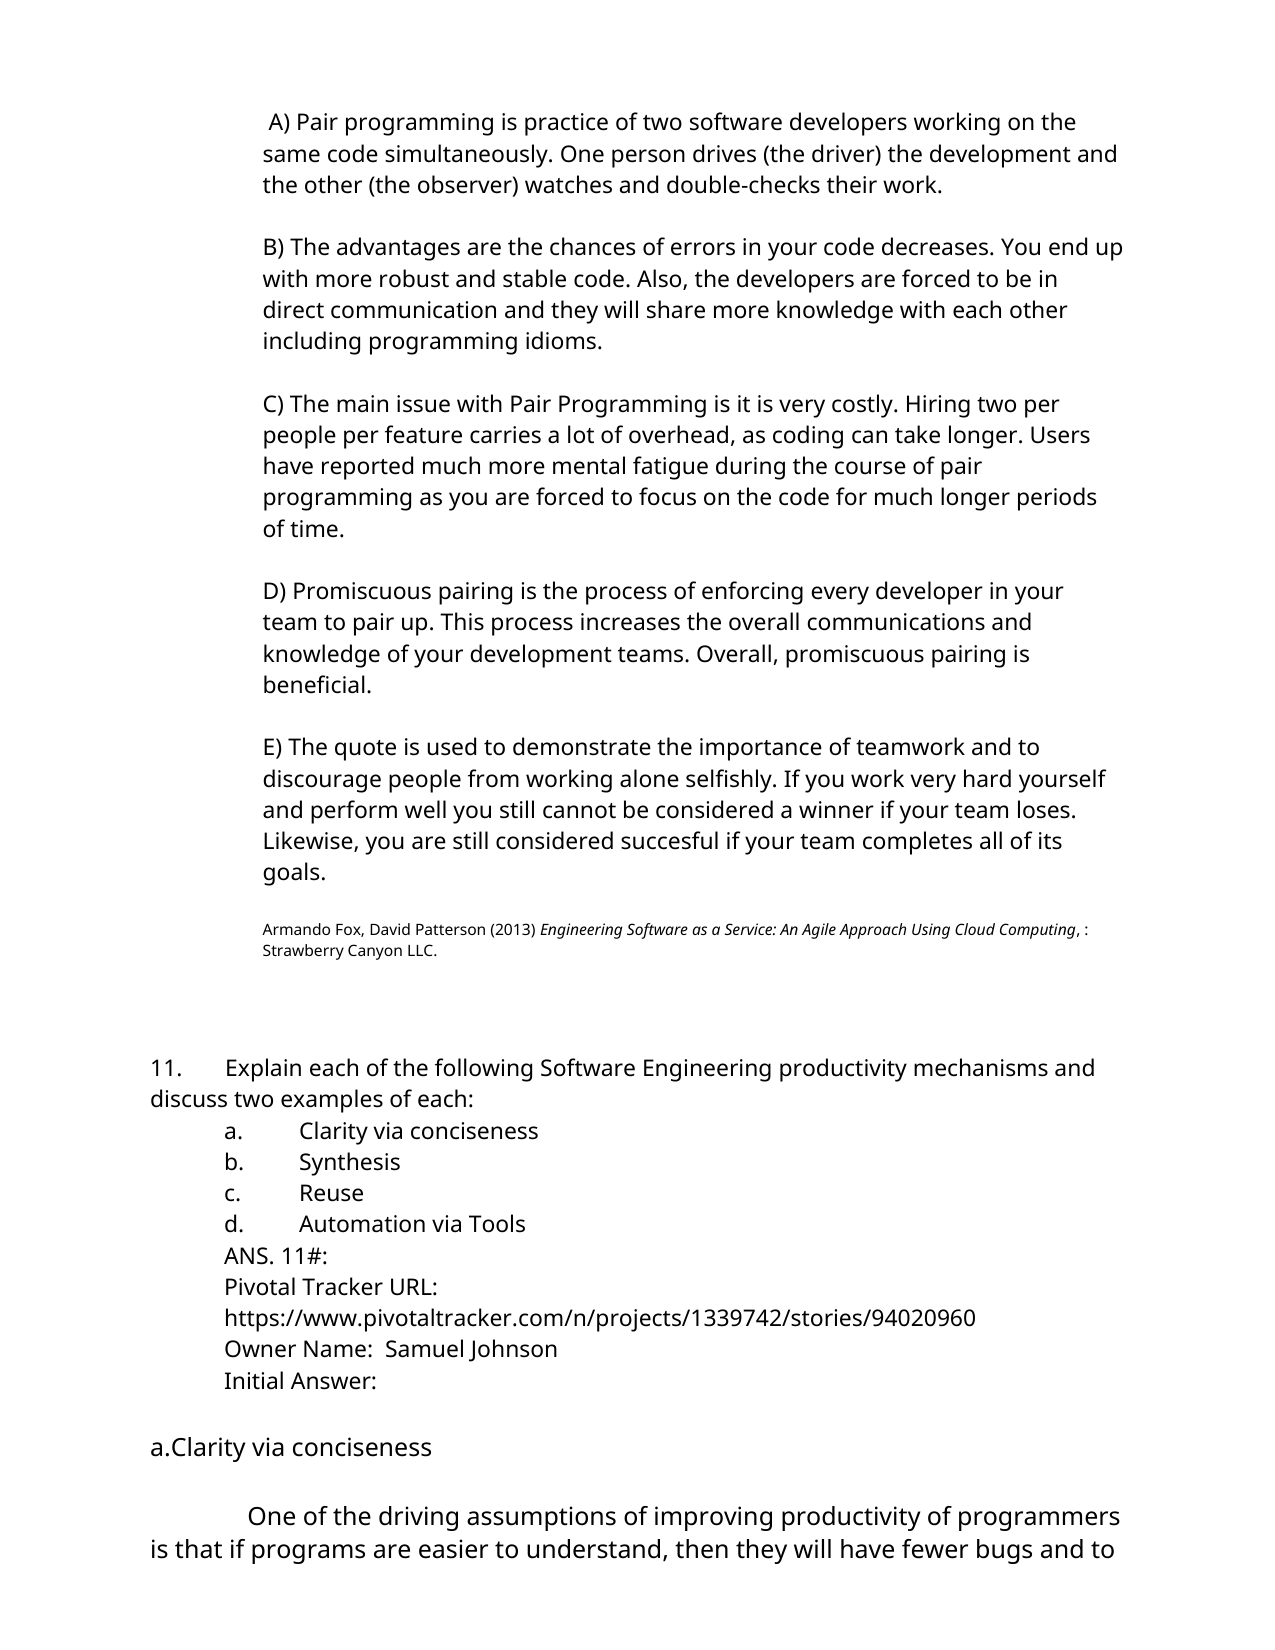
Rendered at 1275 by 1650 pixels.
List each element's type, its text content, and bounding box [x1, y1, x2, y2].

text a.Clarity via conciseness [150, 1430, 1125, 1464]
text 11. Explain each of the following Software Engineering productivity mechanisms and discuss two examples of each: [150, 1052, 1125, 1115]
text One of the driving assumptions of improving productivity of programmers is that if programs are easier to understand, then they will have fewer bugs and to [150, 1498, 1125, 1566]
text E) The quote is used to demonstrate the importance of teamwork and to discourage people from working alone selfishly. If you work very hard yourself and perform well you still cannot be considered a winner if your team loses. Likewise, you are still considered succesful if your team completes all of its goals. [262, 731, 1125, 887]
text d. Automation via Tools ANS. 11#: [224, 1208, 1125, 1271]
text b. Synthesis [224, 1146, 1125, 1177]
text B) The advantages are the chances of errors in your code decreases. You end up with more robust and stable code. Also, the developers are forced to be in direct communication and they will share more knowledge with each other including programming idioms. [262, 231, 1125, 356]
text c. Reuse [224, 1177, 1125, 1208]
text Armando Fox, David Patterson (2013) Engineering Software as a Service: An Agile Approach Using Cloud Computing, : Strawberry Canyon LLC. [262, 919, 1125, 961]
text Pivotal Tracker URL: https://www.pivotaltracker.com/n/projects/1339742/stories/94020960 [224, 1271, 1125, 1333]
text Owner Name: Samuel Johnson [224, 1333, 1125, 1365]
text D) Promiscuous pairing is the process of enforcing every developer in your team to pair up. This process increases the overall communications and knowledge of your development teams. Overall, promiscuous pairing is beneficial. [262, 575, 1125, 700]
text C) The main issue with Pair Programming is it is very costly. Hiring two per people per feature carries a lot of overhead, as coding can take longer. Users have reported much more mental fatigue during the course of pair programming as you are forced to focus on the code for much longer periods of time. [262, 387, 1125, 544]
text Initial Answer: [224, 1365, 1125, 1396]
text A) Pair programming is practice of two software developers working on the same code simultaneously. One person drives (the driver) the development and the other (the observer) watches and double-checks their work. [262, 106, 1125, 200]
text a. Clarity via conciseness [224, 1115, 1125, 1146]
